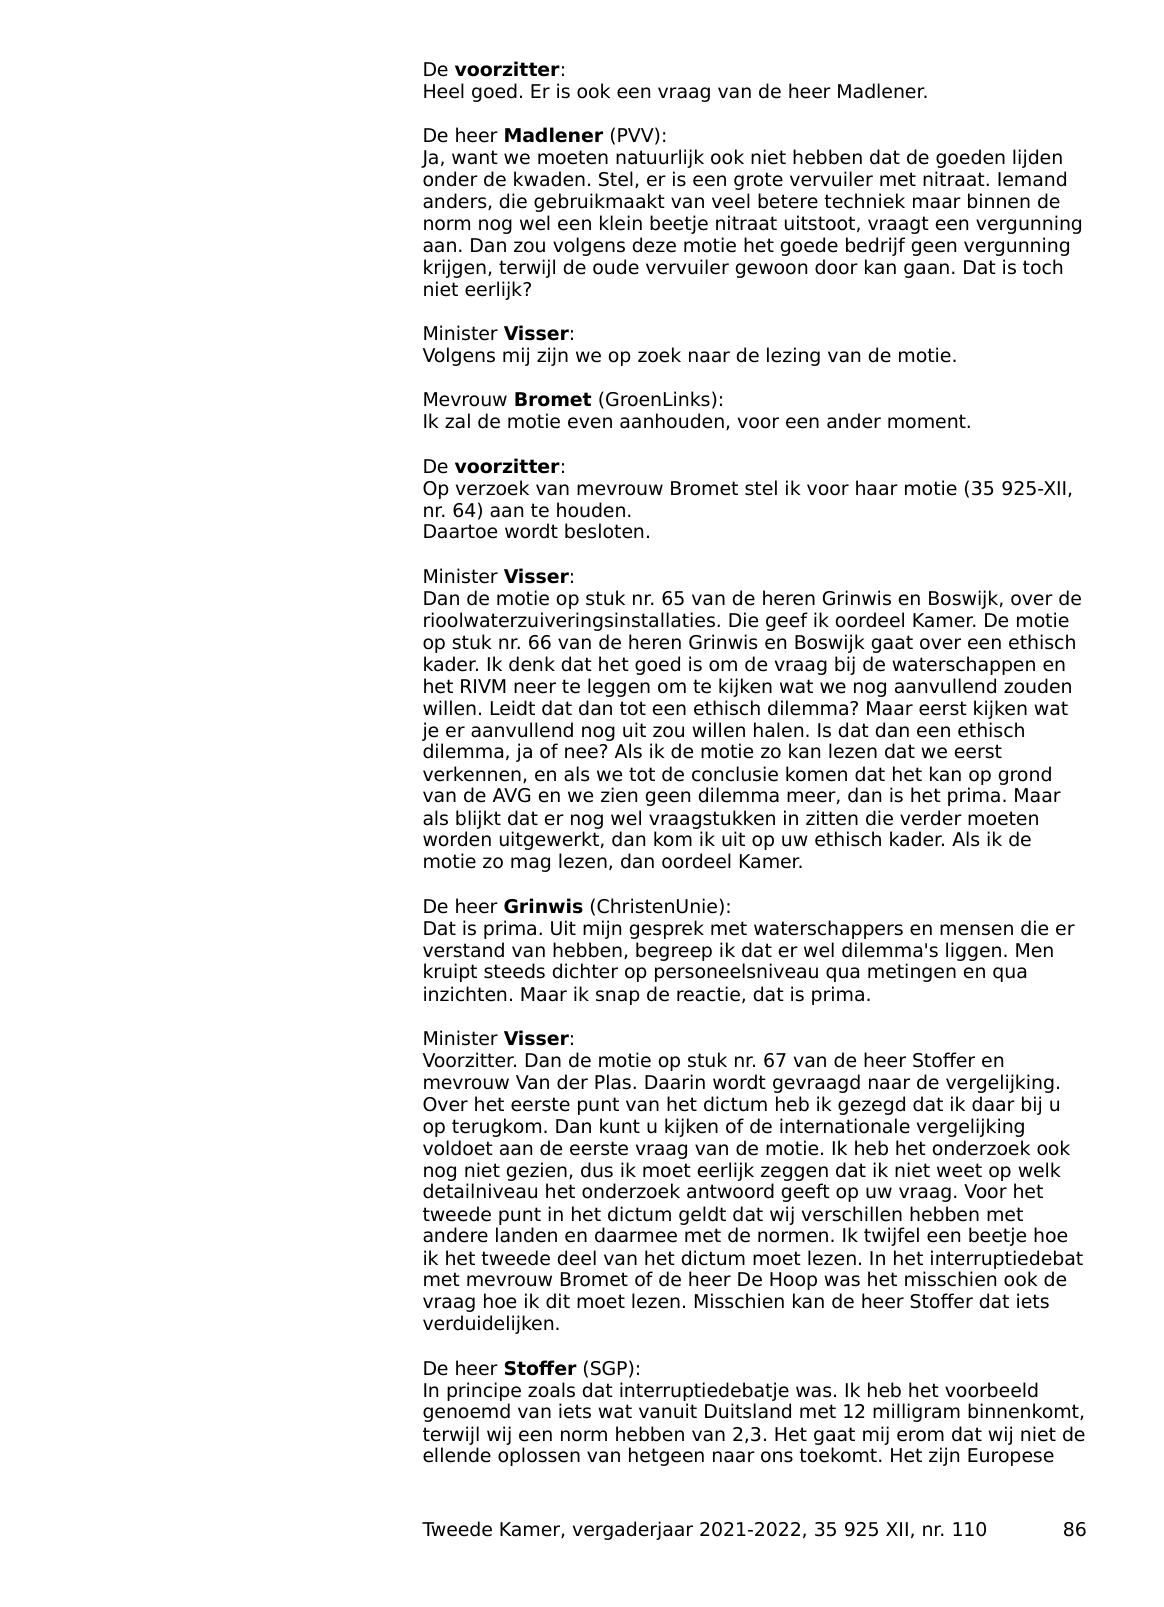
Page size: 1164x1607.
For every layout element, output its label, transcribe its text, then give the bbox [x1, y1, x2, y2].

text De voorzitter: [422, 59, 1087, 81]
text Daartoe wordt besloten. [422, 521, 1087, 543]
text Ja, want we moeten natuurlijk ook niet hebben dat de goeden lijden onder de kwaden. Stel, er is een grote vervuiler met nitraat. Iemand anders, die gebruikmaakt van veel betere techniek maar binnen de norm nog wel een klein beetje nitraat uitstoot, vraagt een vergunning aan. Dan zou volgens deze motie het goede bedrijf geen vergunning krijgen, terwijl de oude vervuiler gewoon door kan gaan. Dat is toch niet eerlijk? [422, 147, 1087, 301]
text Volgens mij zijn we op zoek naar de lezing van de motie. [422, 345, 1087, 367]
text Op verzoek van mevrouw Bromet stel ik voor haar motie (35 925-XII, nr. 64) aan te houden. [422, 477, 1087, 521]
text Voorzitter. Dan de motie op stuk nr. 67 van de heer Stoffer en mevrouw Van der Plas. Daarin wordt gevraagd naar de vergelijking. Over het eerste punt van het dictum heb ik gezegd dat ik daar bij u op terugkom. Dan kunt u kijken of de internationale vergelijking voldoet aan de eerste vraag van de motie. Ik heb het onderzoek ook nog niet gezien, dus ik moet eerlijk zeggen dat ik niet weet op welk detailniveau het onderzoek antwoord geeft op uw vraag. Voor het tweede punt in het dictum geldt dat wij verschillen hebben met andere landen en daarmee met de normen. Ik twijfel een beetje hoe ik het tweede deel van het dictum moet lezen. In het interruptiedebat met mevrouw Bromet of de heer De Hoop was het misschien ook de vraag hoe ik dit moet lezen. Misschien kan de heer Stoffer dat iets verduidelijken. [422, 1049, 1087, 1335]
text De voorzitter: [422, 456, 1087, 477]
text Dat is prima. Uit mijn gesprek met waterschappers en mensen die er verstand van hebben, begreep ik dat er wel dilemma's liggen. Men kruipt steeds dichter op personeelsniveau qua metingen en qua inzichten. Maar ik snap de reactie, dat is prima. [422, 917, 1087, 1005]
text Ik zal de motie even aanhouden, voor een ander moment. [422, 411, 1087, 433]
text De heer Grinwis (ChristenUnie): [422, 896, 1087, 917]
text Mevrouw Bromet (GroenLinks): [422, 389, 1087, 411]
text De heer Madlener (PVV): [422, 125, 1087, 147]
text Minister Visser: [422, 1028, 1087, 1049]
text Heel goed. Er is ook een vraag van de heer Madlener. [422, 81, 1087, 103]
text Minister Visser: [422, 566, 1087, 588]
text In principe zoals dat interruptiedebatje was. Ik heb het voorbeeld genoemd van iets wat vanuit Duitsland met 12 milligram binnenkomt, terwijl wij een norm hebben van 2,3. Het gaat mij erom dat wij niet de ellende oplossen van hetgeen naar ons toekomt. Het zijn Europese [422, 1379, 1087, 1467]
text De heer Stoffer (SGP): [422, 1357, 1087, 1379]
text Minister Visser: [422, 323, 1087, 345]
text Dan de motie op stuk nr. 65 van de heren Grinwis en Boswijk, over de rioolwaterzuiveringsinstallaties. Die geef ik oordeel Kamer. De motie op stuk nr. 66 van de heren Grinwis en Boswijk gaat over een ethisch kader. Ik denk dat het goed is om de vraag bij de waterschappen en het RIVM neer te leggen om te kijken wat we nog aanvullend zouden willen. Leidt dat dan tot een ethisch dilemma? Maar eerst kijken wat je er aanvullend nog uit zou willen halen. Is dat dan een ethisch dilemma, ja of nee? Als ik de motie zo kan lezen dat we eerst verkennen, en als we tot de conclusie komen dat het kan op grond van de AVG en we zien geen dilemma meer, dan is het prima. Maar als blijkt dat er nog wel vraagstukken in zitten die verder moeten worden uitgewerkt, dan kom ik uit op uw ethisch kader. Als ik de motie zo mag lezen, dan oordeel Kamer. [422, 588, 1087, 873]
